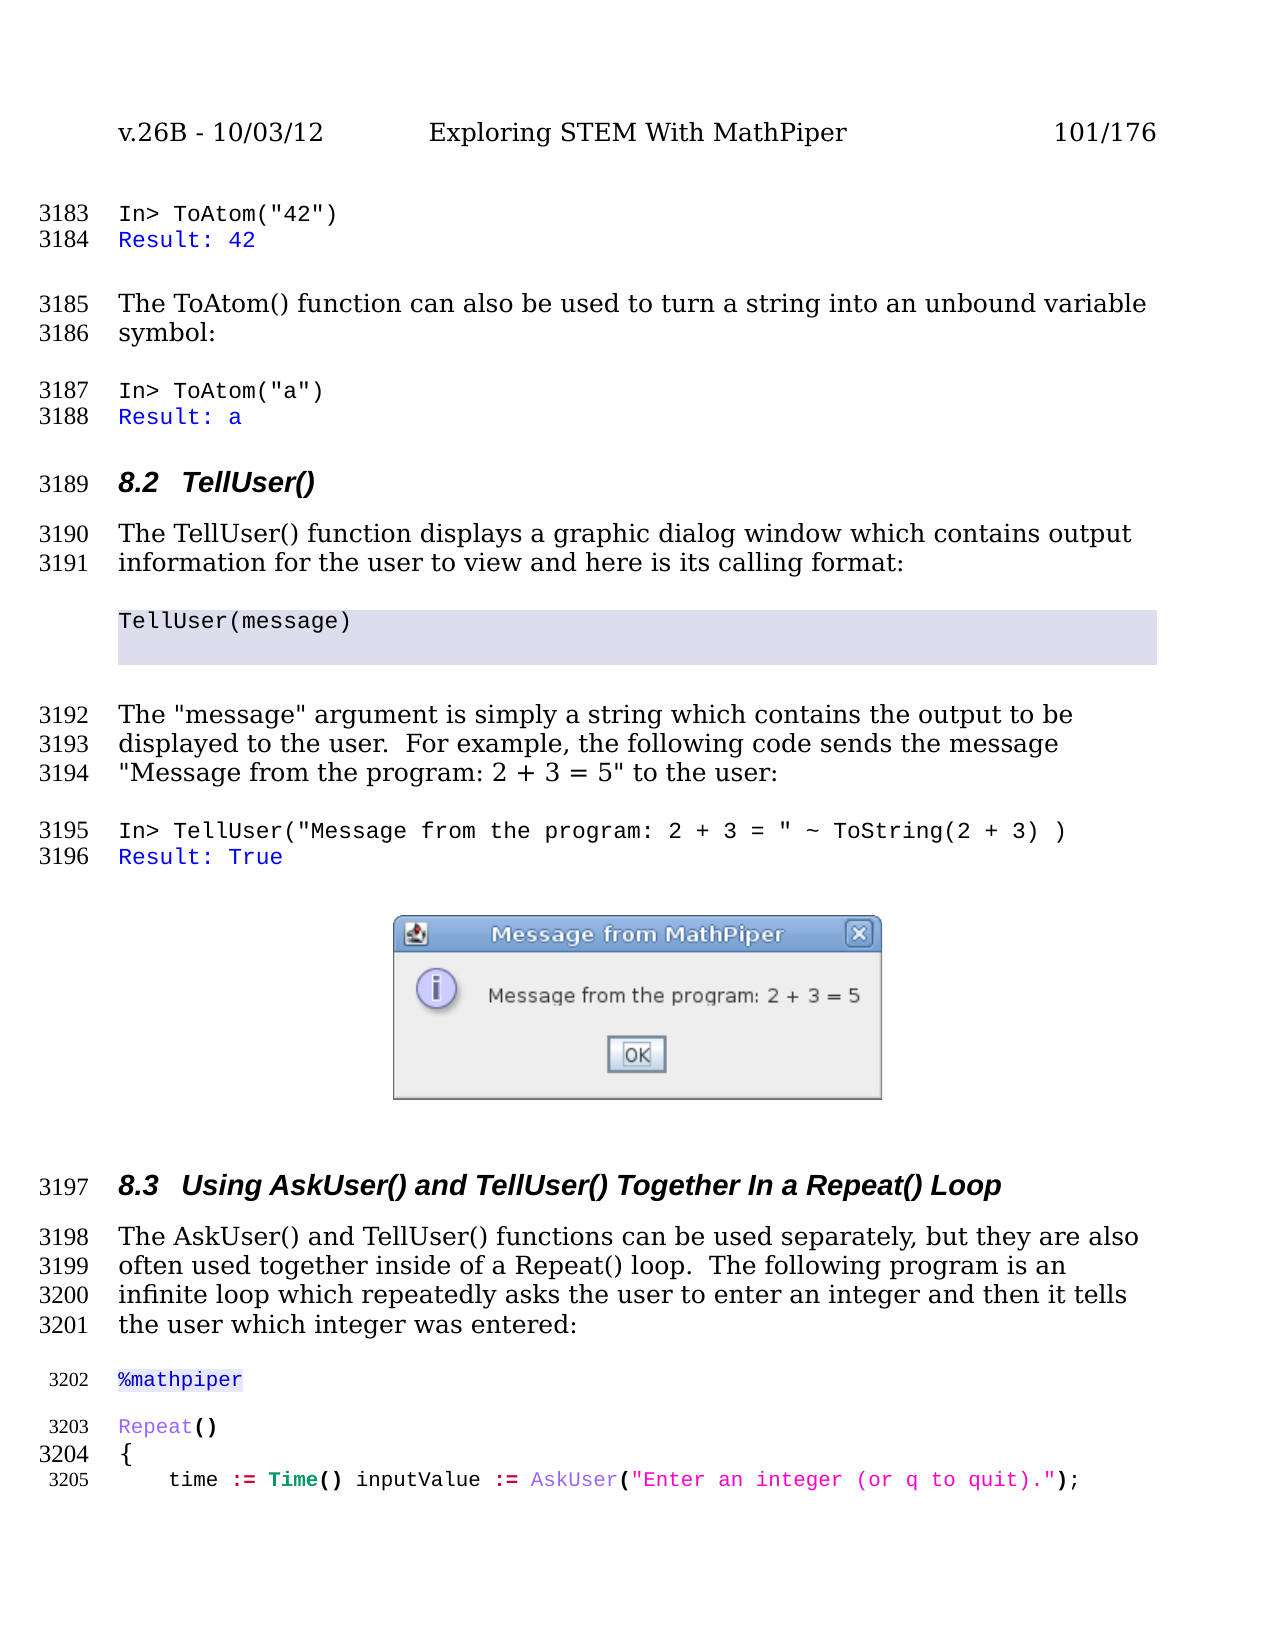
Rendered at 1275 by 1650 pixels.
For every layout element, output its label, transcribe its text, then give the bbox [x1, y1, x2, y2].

text time := Time() inputValue := AskUser("Enter an integer (or q to quit)."); [118, 1469, 1157, 1492]
picture [393, 915, 883, 1100]
subtitle TellUser() [118, 465, 1157, 498]
text The TellUser() function displays a graphic dialog window which contains output information for the user to view and here is its calling format: [118, 519, 1157, 577]
text Result: True [118, 845, 1157, 871]
text In> TellUser("Message from the program: 2 + 3 = " ~ ToString(2 + 3) ) [118, 819, 1157, 845]
subtitle Using AskUser() and TellUser() Together In a Repeat() Loop [118, 1168, 1157, 1201]
text Repeat() [118, 1416, 1157, 1440]
text %mathpiper [118, 1369, 1157, 1392]
text In> ToAtom("a") [118, 380, 1157, 406]
table_header TellUser(message) [118, 610, 1157, 665]
text The "message" argument is simply a string which contains the output to be displayed to the user. For example, the following code sends the message "Message from the program: 2 + 3 = 5" to the user: [118, 700, 1157, 787]
text The AskUser() and TellUser() functions can be used separately, but they are also often used together inside of a Repeat() loop. The following program is an infinite loop which repeatedly asks the user to enter an integer and then it tells the user which integer was entered: [118, 1222, 1157, 1339]
text { [118, 1440, 1157, 1469]
text The ToAtom() function can also be used to turn a string into an unbound variable symbol: [118, 289, 1157, 348]
text Result: a [118, 406, 1157, 432]
text Result: 42 [118, 229, 1157, 254]
text In> ToAtom("42") [118, 203, 1157, 229]
